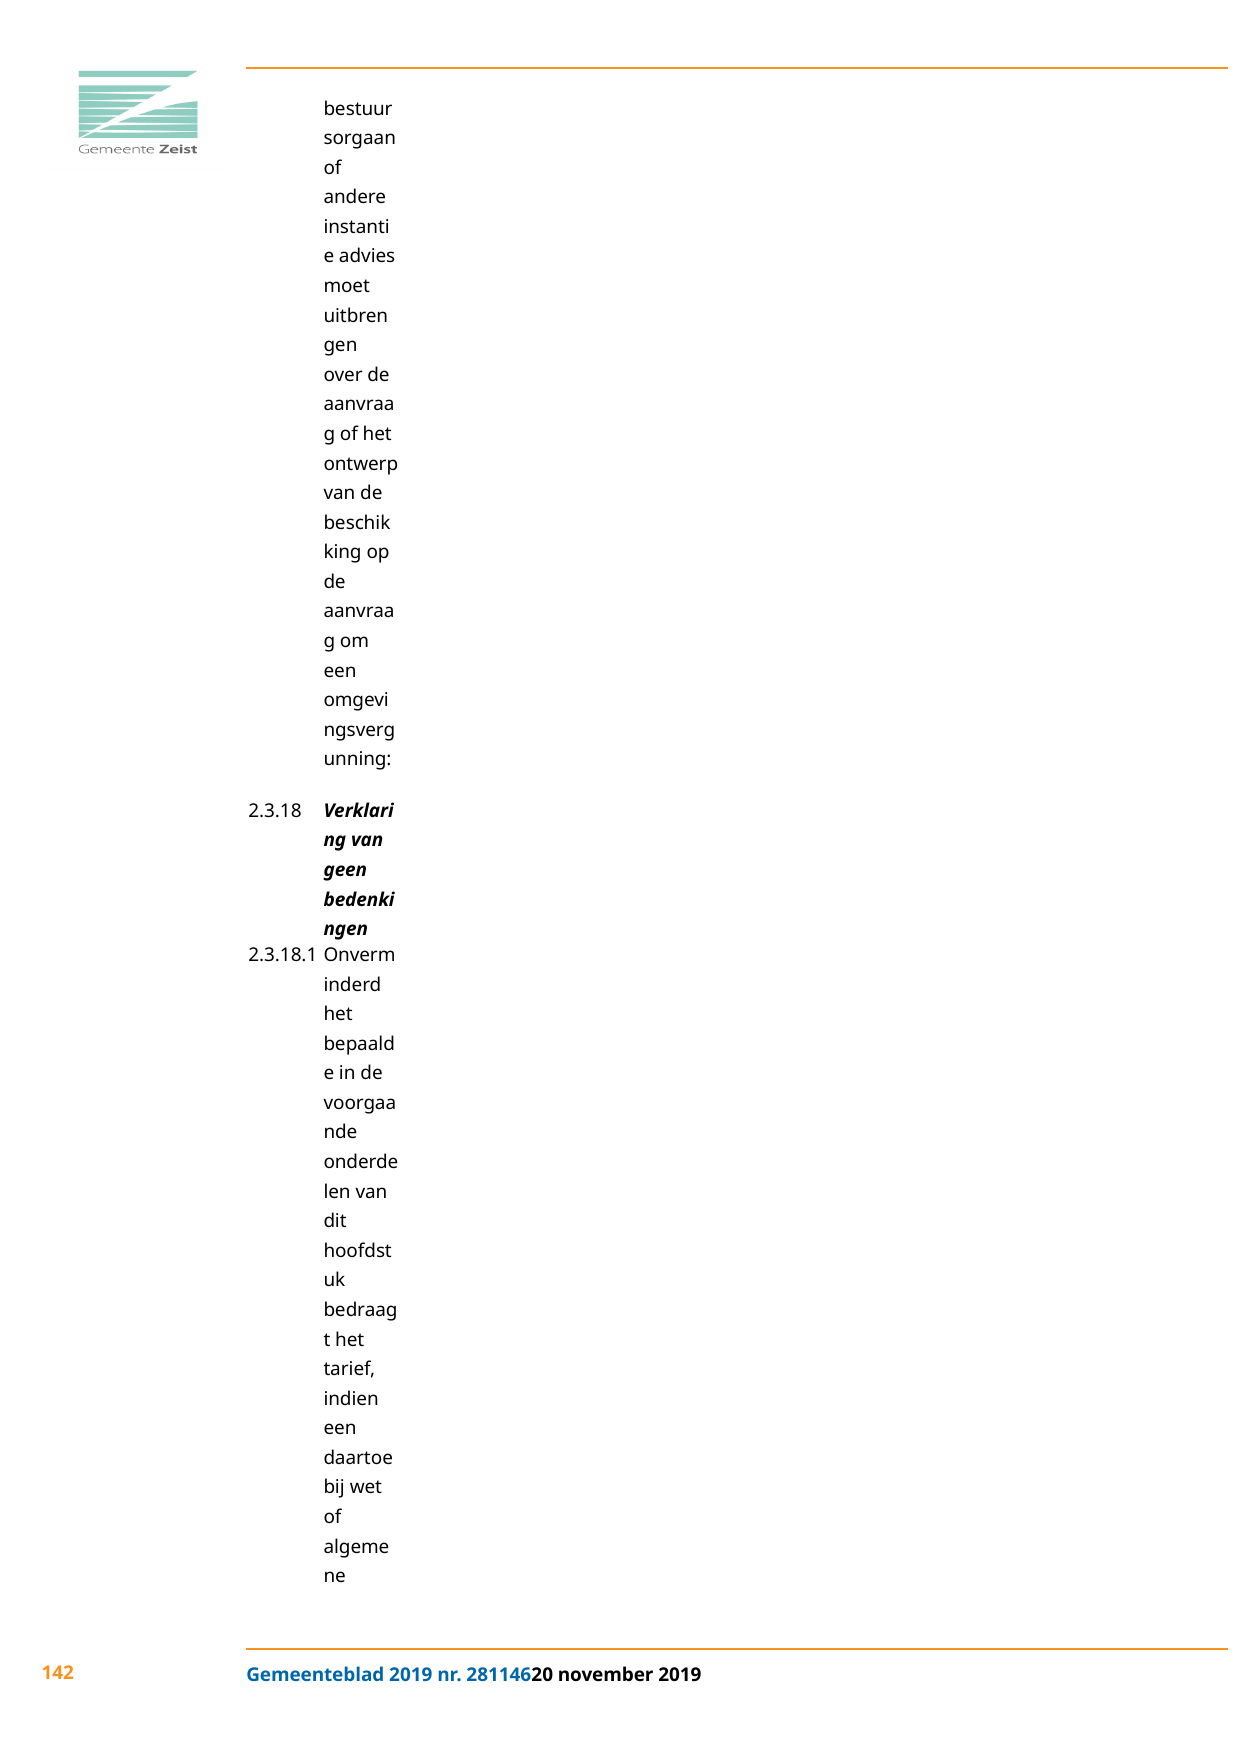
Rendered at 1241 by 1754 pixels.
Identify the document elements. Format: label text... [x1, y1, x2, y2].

table_cell [399, 95, 474, 771]
table_cell 2.3.18.1 [248, 941, 323, 1588]
table_cell [399, 941, 474, 1588]
table_cell [248, 771, 323, 797]
table_cell [399, 797, 474, 941]
table_cell [399, 771, 474, 797]
table_cell [323, 771, 398, 797]
table_cell Verklaring van geen bedenkingen [323, 797, 398, 941]
table_cell [248, 95, 323, 771]
picture [41, 47, 231, 172]
table_cell 2.3.18 [248, 797, 323, 941]
table_cell Onverminderd het bepaalde in de voorgaande onderdelen van dit hoofdstuk bedraagt het tarief, indien een daartoe bij wet of algemene [323, 941, 398, 1588]
table_cell bestuursorgaan of andere instantie advies moet uitbrengen over de aanvraag of het ontwerp van de beschikking op de aanvraag om een omgevingsvergunning: [323, 95, 398, 771]
